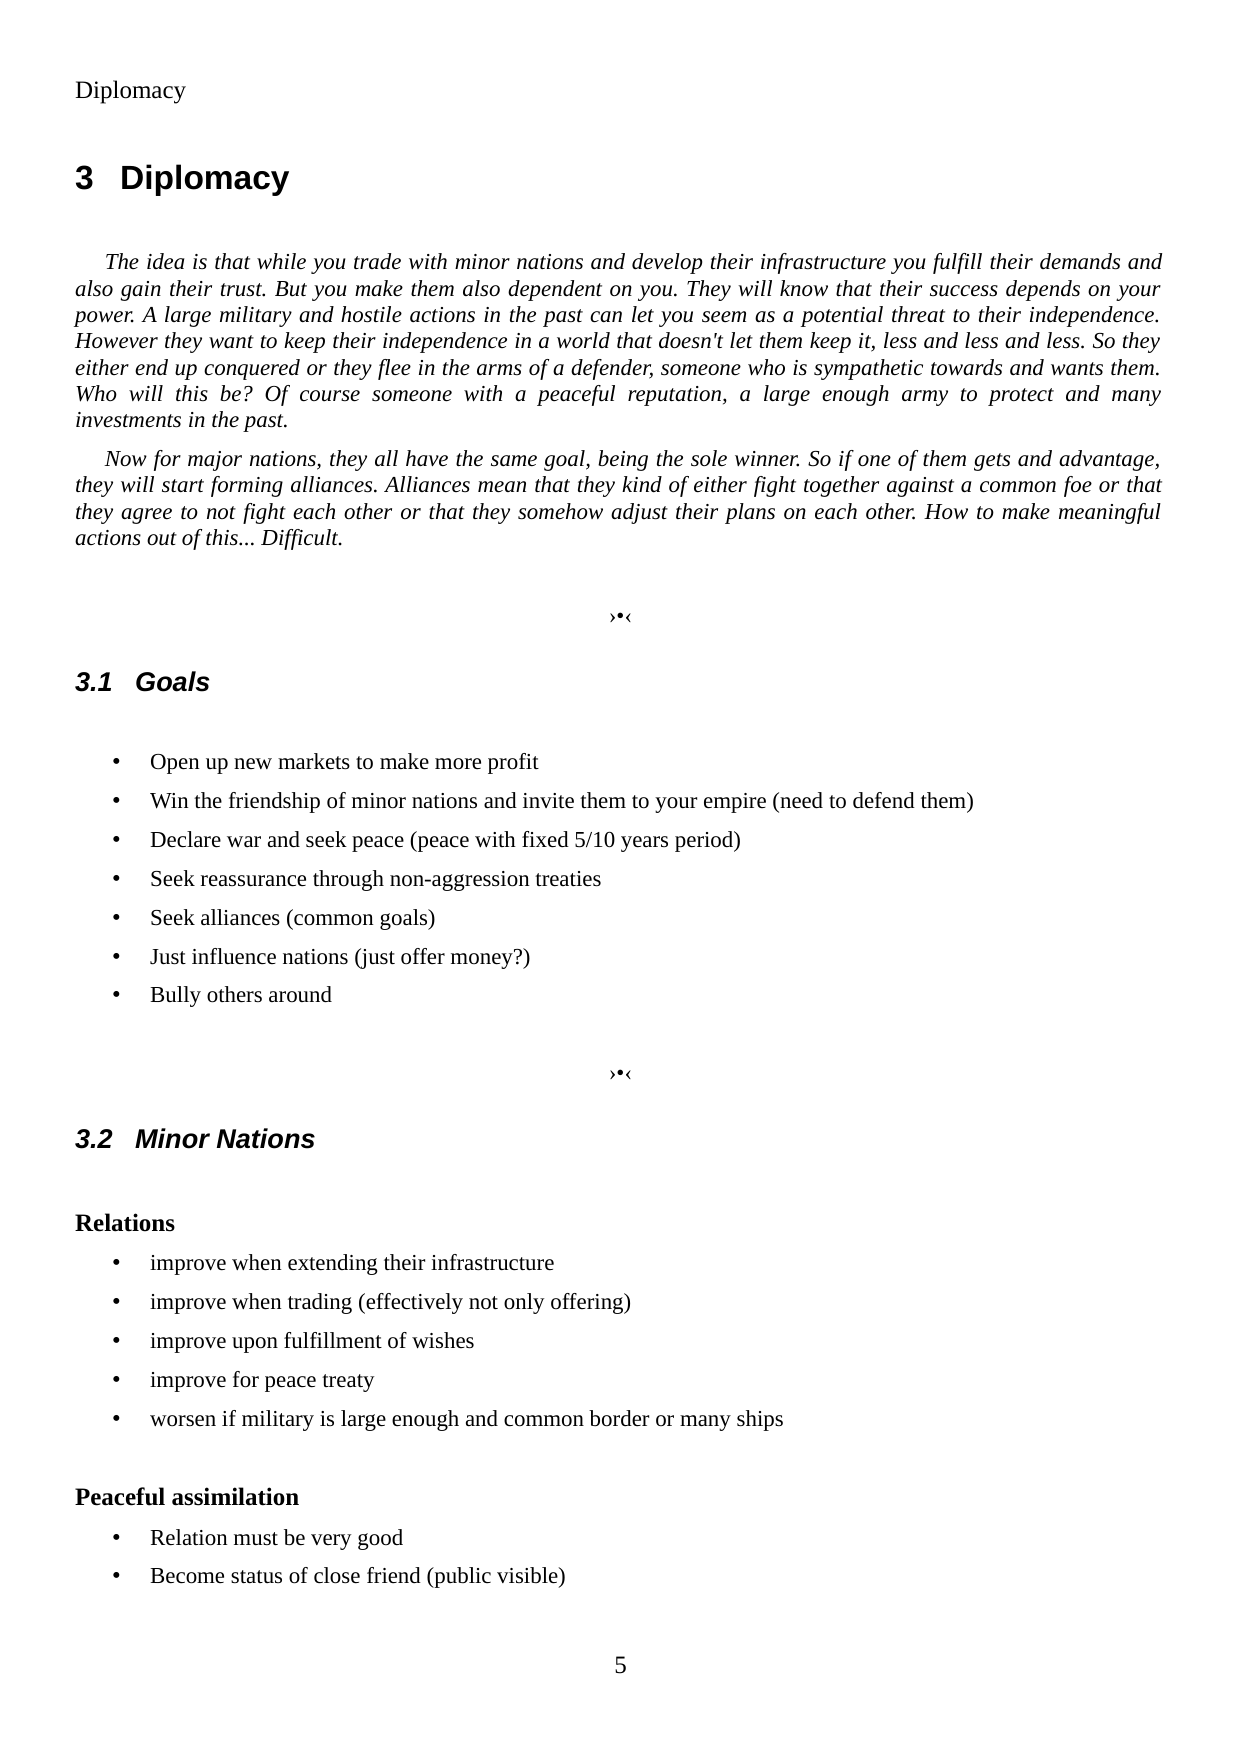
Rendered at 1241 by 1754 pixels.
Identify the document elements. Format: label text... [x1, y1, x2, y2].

text ›•‹ [75, 602, 1166, 628]
list Seek alliances (common goals) [112, 904, 1166, 930]
list Seek reassurance through non-aggression treaties [112, 865, 1166, 891]
list Bully others around [112, 982, 1166, 1008]
text Now for major nations, they all have the same goal, being the sole winner. So if one of them gets and advantage, they will start forming alliances. Alliances mean that they kind of either fight together against a common foe or that they agree to not fight each other or that they somehow adjust their plans on each other. How to make meaningful actions out of this... Difficult. [75, 445, 1166, 551]
list Declare war and seek peace (peace with fixed 5/10 years period) [112, 826, 1166, 852]
list Just influence nations (just offer money?) [112, 943, 1166, 969]
list Relation must be very good [112, 1524, 1166, 1550]
list improve when extending their infrastructure [112, 1249, 1166, 1276]
list Win the friendship of minor nations and invite them to your empire (need to defend them) [112, 787, 1166, 814]
text ›•‹ [75, 1059, 1166, 1086]
list Become status of close friend (public visible) [112, 1563, 1166, 1589]
text The idea is that while you trade with minor nations and develop their infrastructure you fulfill their demands and also gain their trust. But you make them also dependent on you. They will know that their success depends on your power. A large military and hostile actions in the past can let you seem as a potential threat to their independence. However they want to keep their independence in a world that doesn't let them keep it, less and less and less. So they either end up conquered or they flee in the arms of a defender, someone who is sympathetic towards and wants them. Who will this be? Of course someone with a peaceful reputation, a large enough army to protect and many investments in the past. [75, 248, 1166, 433]
text Relations [75, 1208, 1166, 1237]
list improve upon fulfillment of wishes [112, 1327, 1166, 1353]
subtitle Minor Nations [75, 1123, 1166, 1154]
subtitle Goals [75, 666, 1166, 697]
subtitle Diplomacy [75, 158, 1166, 197]
list worsen if military is large enough and common border or many ships [112, 1405, 1166, 1431]
list Open up new markets to make more profit [112, 748, 1166, 775]
list improve when trading (effectively not only offering) [112, 1288, 1166, 1314]
text Peaceful assimilation [75, 1482, 1166, 1511]
list improve for peace treaty [112, 1366, 1166, 1392]
